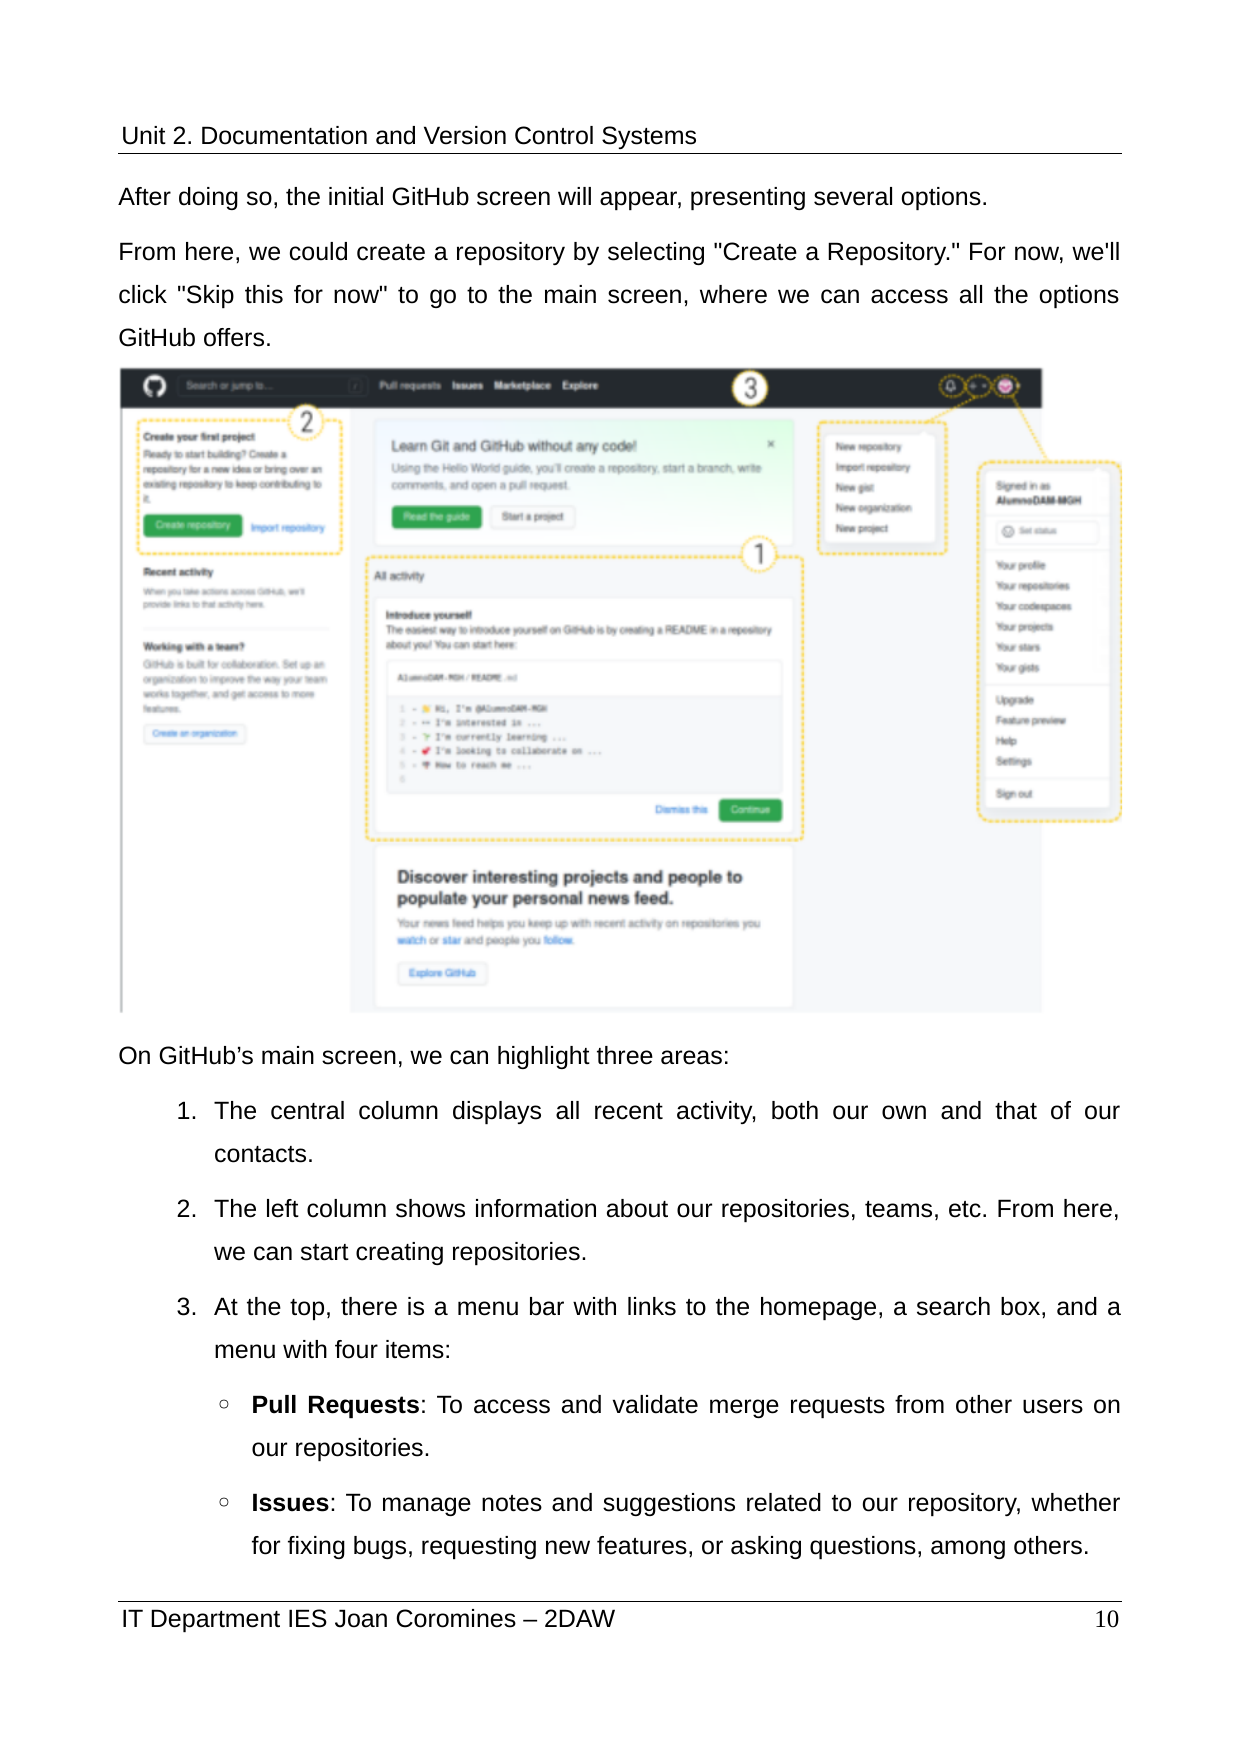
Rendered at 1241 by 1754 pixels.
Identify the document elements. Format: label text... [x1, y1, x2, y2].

list The left column shows information about our repositories, teams, etc. From here, we can start creating repositories. [176, 1194, 1122, 1266]
text On GitHub’s main screen, we can highlight three areas: [118, 1027, 1122, 1070]
text After doing so, the initial GitHub screen will appear, presenting several options. [118, 182, 1122, 211]
text From here, we could create a repository by selecting "Create a Repository." For now, we'll click "Skip this for now" to go to the main screen, where we can access all the options GitHub offers. [118, 237, 1122, 352]
list At the top, there is a menu bar with links to the homepage, a search box, and a menu with four items: [176, 1292, 1122, 1364]
list Issues: To manage notes and suggestions related to our repository, whether for fixing bugs, requesting new features, or asking questions, among others. [214, 1488, 1122, 1560]
list The central column displays all recent activity, both our own and that of our contacts. [176, 1096, 1122, 1168]
list Pull Requests: To access and validate merge requests from other users on our repositories. [214, 1390, 1122, 1462]
picture [118, 366, 1123, 1027]
